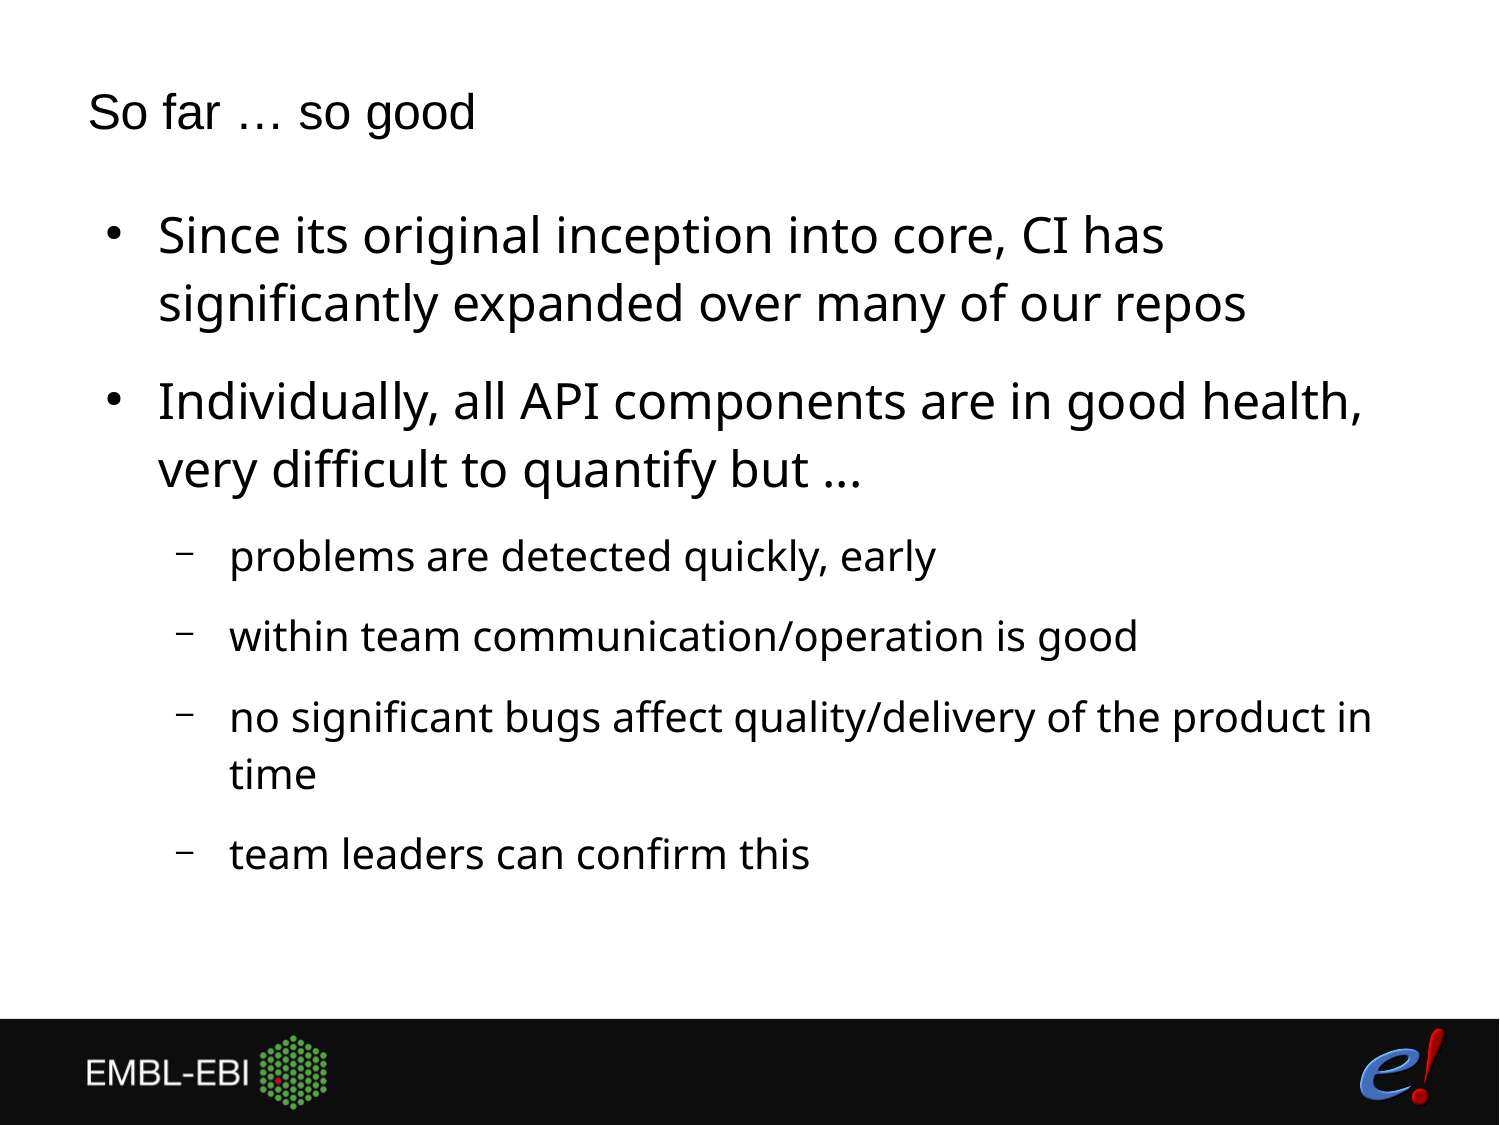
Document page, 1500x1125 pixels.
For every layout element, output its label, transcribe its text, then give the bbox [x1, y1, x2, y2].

picture [1357, 1026, 1448, 1112]
title So far … so good [87, 50, 1425, 175]
list Since its original inception into core, CI has significantly expanded over many of our repos Individually, all API components are in good health, very difficult to quantify but ... problems are detected quickly, early within team communication/operation is good no significant bugs affect quality/delivery of the product in time team leaders can confirm this [87, 200, 1425, 914]
picture [87, 1035, 327, 1110]
